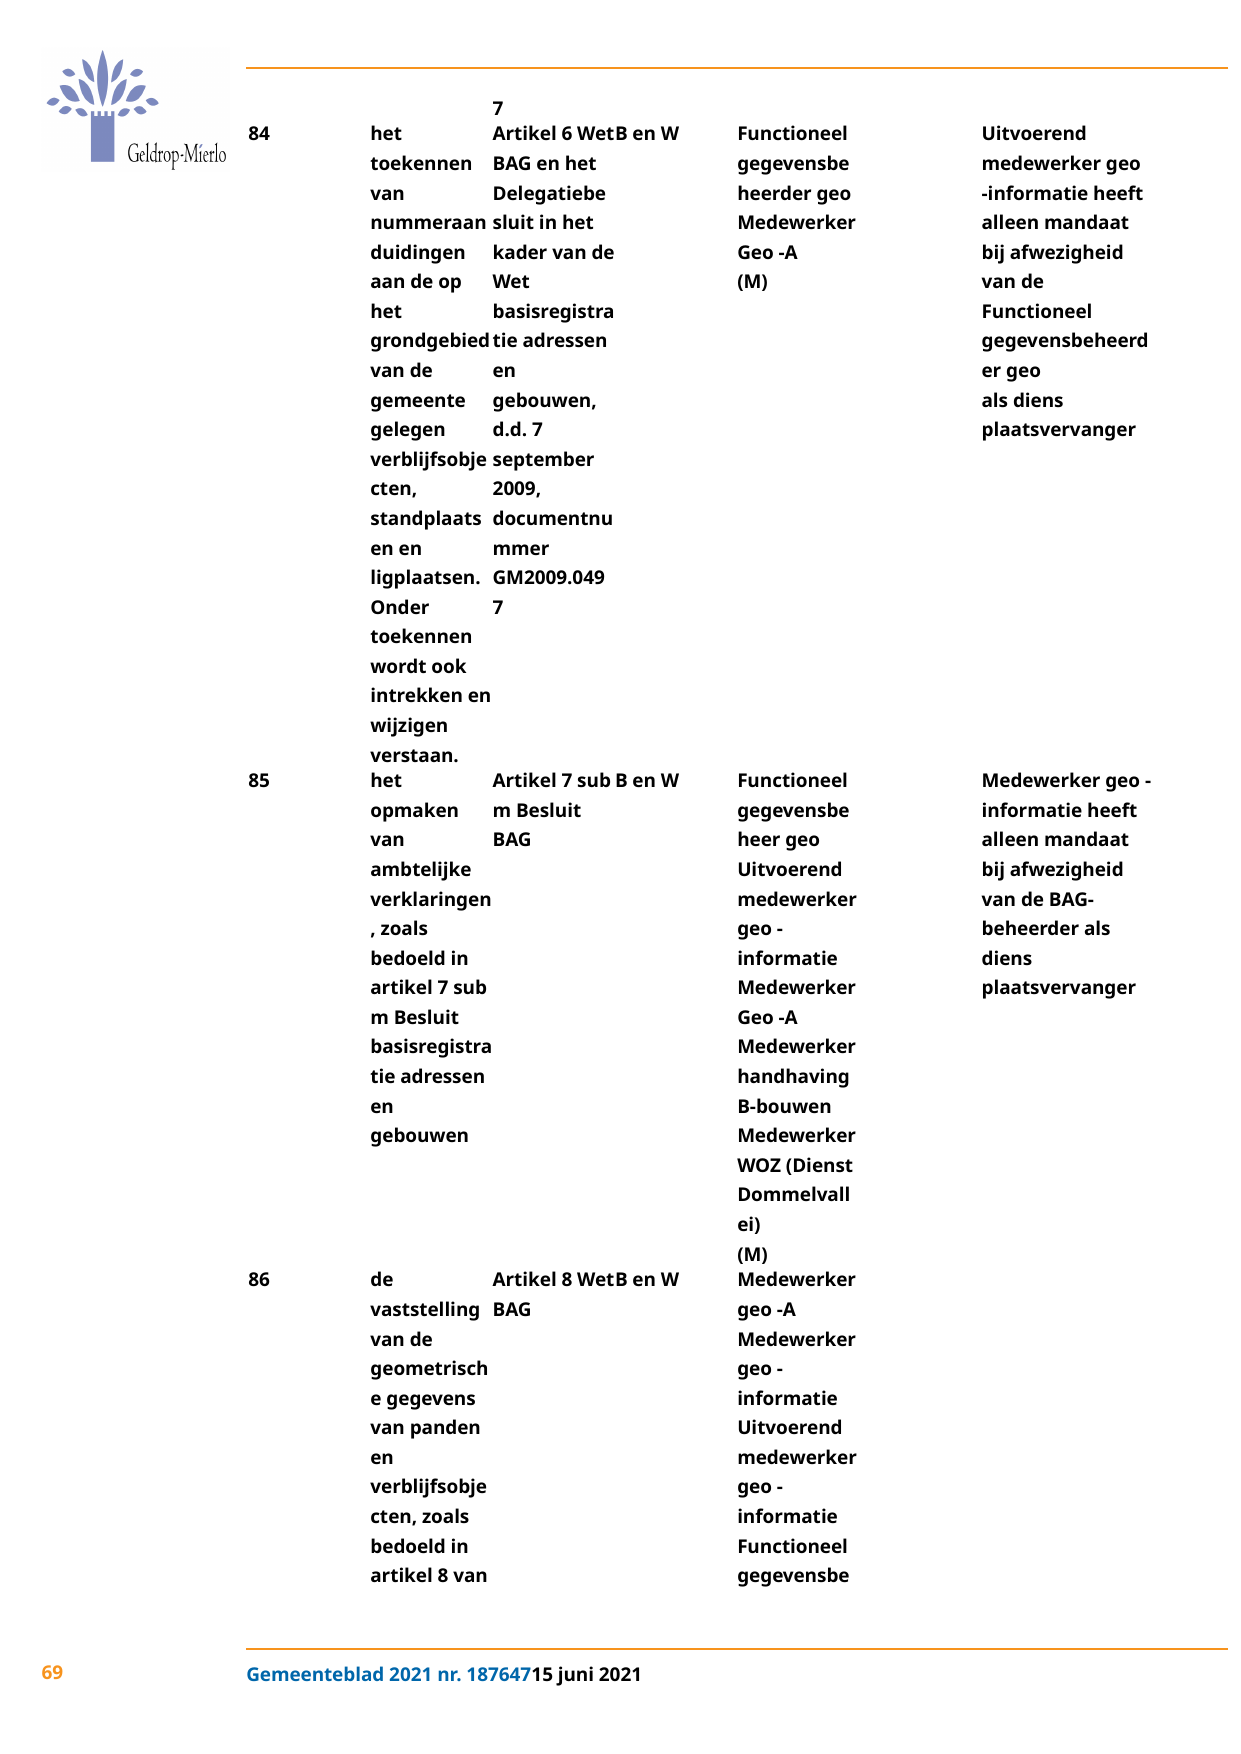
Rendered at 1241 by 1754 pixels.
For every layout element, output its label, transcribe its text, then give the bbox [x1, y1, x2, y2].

table_cell het opmaken van ambtelijke verklaringen, zoals bedoeld in artikel 7 sub m Besluit basisregistratie adressen en gebouwen [370, 768, 492, 1267]
table_cell [859, 1267, 981, 1588]
table_cell 84 [248, 121, 370, 767]
table_cell de vaststelling van de geometrische gegevens van panden en verblijfsobjecten, zoals bedoeld in artikel 8 van [370, 1267, 492, 1588]
table_cell [615, 95, 737, 121]
table_cell [859, 95, 981, 121]
table_cell Uitvoerend medewerker geo -informatie heeft alleen mandaat bij afwezigheid van de Functioneel gegevensbeheerder geo als diens plaatsvervanger [981, 121, 1152, 767]
table_cell 7 [493, 95, 615, 121]
table_cell Functioneel gegevensbeheerder geo Medewerker Geo -A (M) [737, 121, 859, 767]
table_cell Functioneel gegevensbeheer geo Uitvoerend medewerker geo -informatie Medewerker Geo -A Medewerker handhaving B-bouwen Medewerker WOZ (Dienst Dommelvallei) (M) [737, 768, 859, 1267]
table_cell 85 [248, 768, 370, 1267]
table_cell het toekennen van nummeraanduidingen aan de op het grondgebied van de gemeente gelegen verblijfsobjecten, standplaatsen en ligplaatsen. Onder toekennen wordt ook intrekken en wijzigen verstaan. [370, 121, 492, 767]
table_cell [248, 95, 370, 121]
table_cell [370, 95, 492, 121]
table_cell Medewerker geo -informatie heeft alleen mandaat bij afwezigheid van de BAG-beheerder als diens plaatsvervanger [981, 768, 1152, 1267]
table_cell Artikel 6 Wet BAG en het Delegatiebesluit in het kader van de Wet basisregistratie adressen en gebouwen, d.d. 7 september 2009, documentnummer GM2009.0497 [493, 121, 615, 767]
table_cell B en W [615, 768, 737, 1267]
table_cell Artikel 7 sub m Besluit BAG [493, 768, 615, 1267]
table_cell [981, 95, 1152, 121]
table_cell Artikel 8 Wet BAG [493, 1267, 615, 1588]
table_cell [859, 768, 981, 1267]
table_cell [737, 95, 859, 121]
table_cell B en W [615, 1267, 737, 1588]
table_cell [981, 1267, 1152, 1588]
table_cell [859, 121, 981, 767]
table_cell 86 [248, 1267, 370, 1588]
table_cell Medewerker geo -A Medewerker geo -informatie Uitvoerend medewerker geo -informatie Functioneel gegevensbe [737, 1267, 859, 1588]
table_cell B en W [615, 121, 737, 767]
picture [41, 47, 231, 172]
